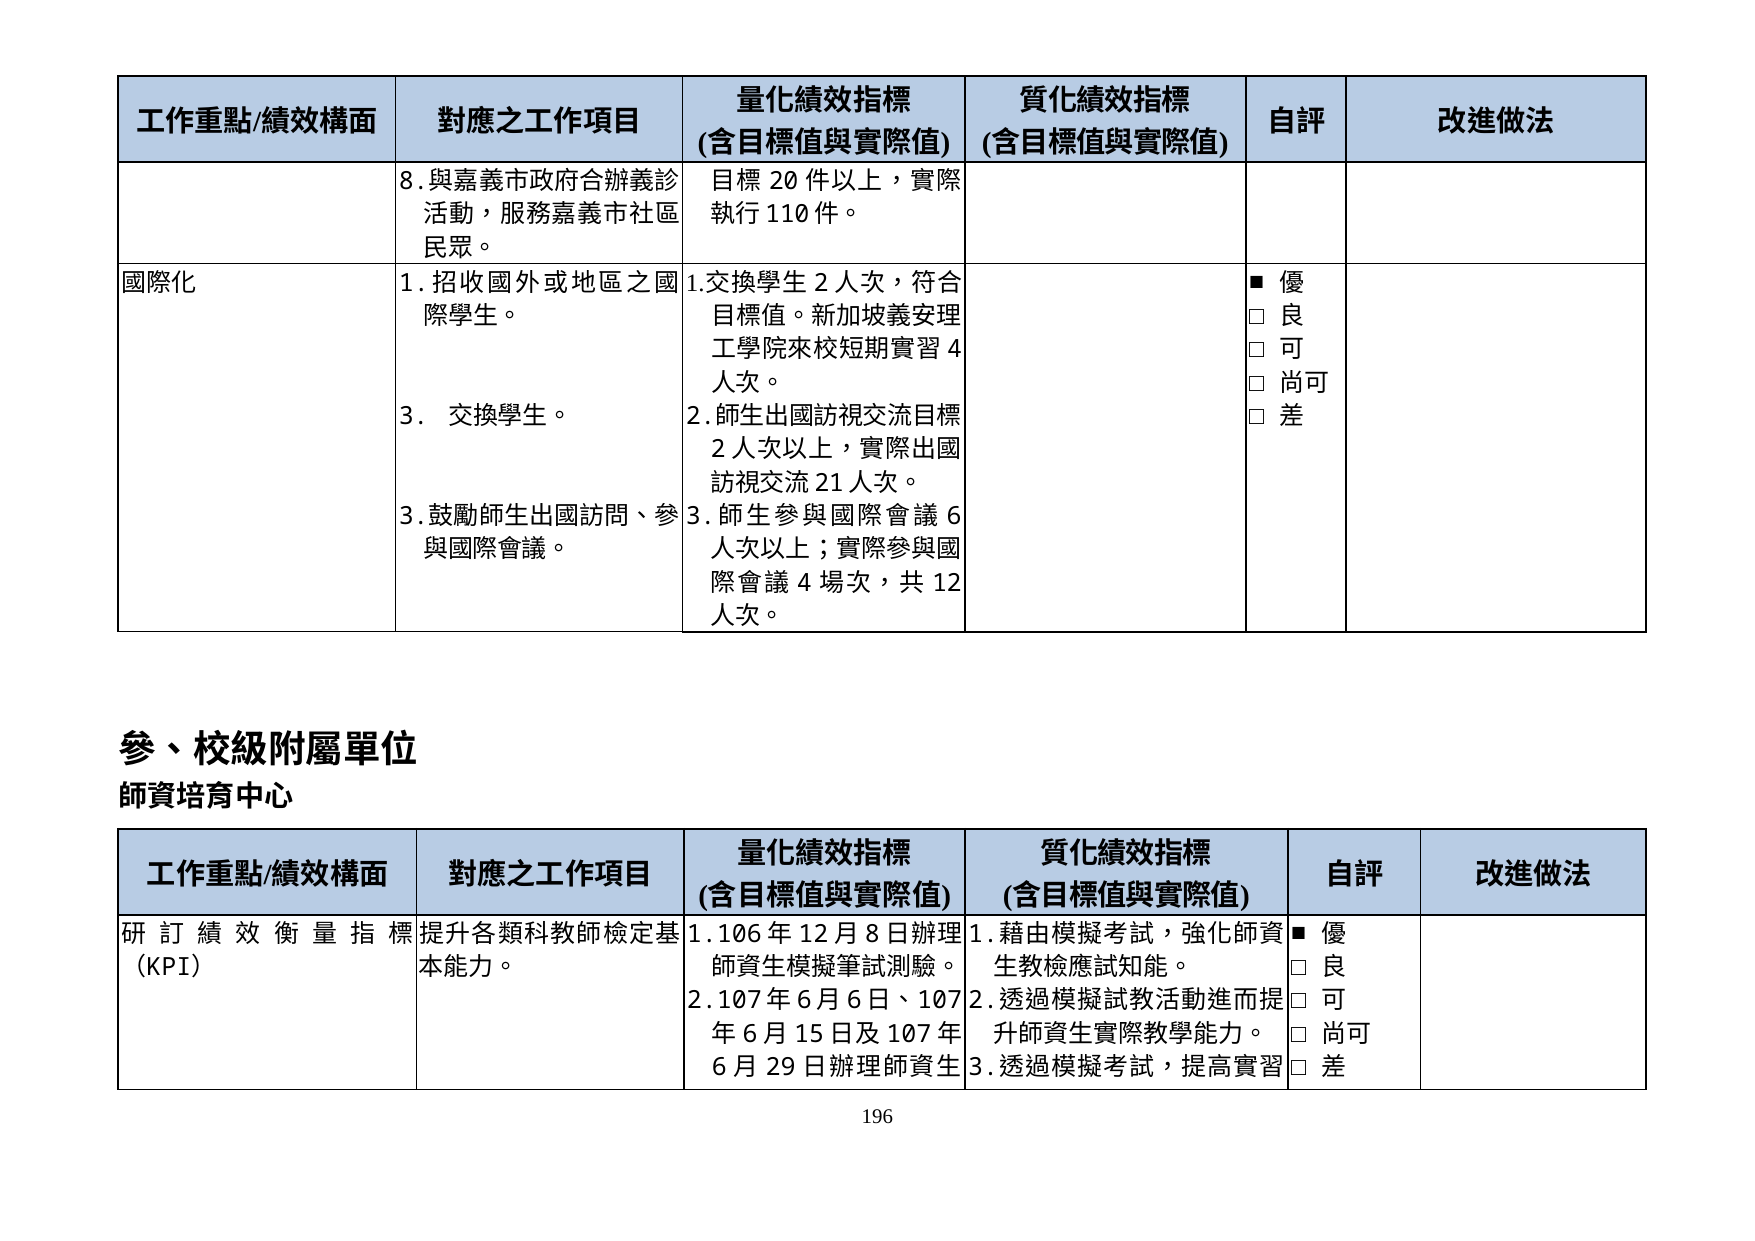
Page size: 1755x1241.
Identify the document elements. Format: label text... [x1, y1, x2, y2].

table_header 自評 [1289, 830, 1420, 914]
table_header 質化績效指標 (含目標值與實際值) [966, 830, 1287, 914]
table_header 量化績效指標 (含目標值與實際值) [685, 830, 964, 914]
table_cell 1.106年12月8日辦理師資生模擬筆試測驗。 2.107年6月6日、107年6月15日及107年6月29日辦理師資生 [685, 916, 964, 1089]
table_cell ■ 優 □ 良 □ 可 □ 尚可 □ 差 [1289, 916, 1420, 1089]
table_cell [966, 264, 1245, 631]
table_cell [966, 163, 1245, 263]
table_cell [1247, 163, 1345, 263]
table_cell 目標20件以上，實際執行110件。 [683, 163, 964, 263]
table_header 量化績效指標 (含目標值與實際值) [683, 77, 964, 161]
table_header 改進做法 [1347, 77, 1645, 161]
table_cell [119, 163, 395, 263]
table_cell 1.交換學生2人次，符合目標值。新加坡義安理工學院來校短期實習4 人次。 2.師生出國訪視交流目標 2人次以上，實際出國訪視交流21人次。 3.師生參與國際會議6人次以上；實際參與國際會議4場次，共12人次。 [683, 264, 964, 631]
text 參、校級附屬單位 [118, 719, 1636, 773]
table_header 質化績效指標 (含目標值與實際值) [966, 77, 1245, 161]
table_cell 研訂績效衡量指標（KPI） [119, 916, 416, 1089]
table_header 對應之工作項目 [396, 77, 682, 161]
table_header 工作重點/績效構面 [119, 77, 395, 161]
table_cell 1.藉由模擬考試，強化師資生教檢應試知能。 2.透過模擬試教活動進而提升師資生實際教學能力。 3.透過模擬考試，提高實習 [966, 916, 1287, 1089]
table_header 工作重點/績效構面 [119, 830, 416, 914]
table_cell [1421, 916, 1645, 1089]
table_cell 提升各類科教師檢定基本能力。 [417, 916, 683, 1089]
table_cell [1347, 163, 1645, 263]
table_cell 8.與嘉義市政府合辦義診活動，服務嘉義市社區民眾。 [396, 163, 682, 263]
table_header 自評 [1247, 77, 1345, 161]
table_cell 1.招收國外或地區之國 際學生。 交換學生。 3.鼓勵師生出國訪問、參 與國際會議。 [396, 264, 682, 631]
table_cell ■ 優 □ 良 □ 可 □ 尚可 □ 差 [1247, 264, 1345, 631]
table_cell 國際化 [119, 264, 395, 631]
table_header 改進做法 [1421, 830, 1645, 914]
table_header 對應之工作項目 [417, 830, 683, 914]
table_cell [1347, 264, 1645, 631]
text 師資培育中心 [118, 773, 1636, 815]
